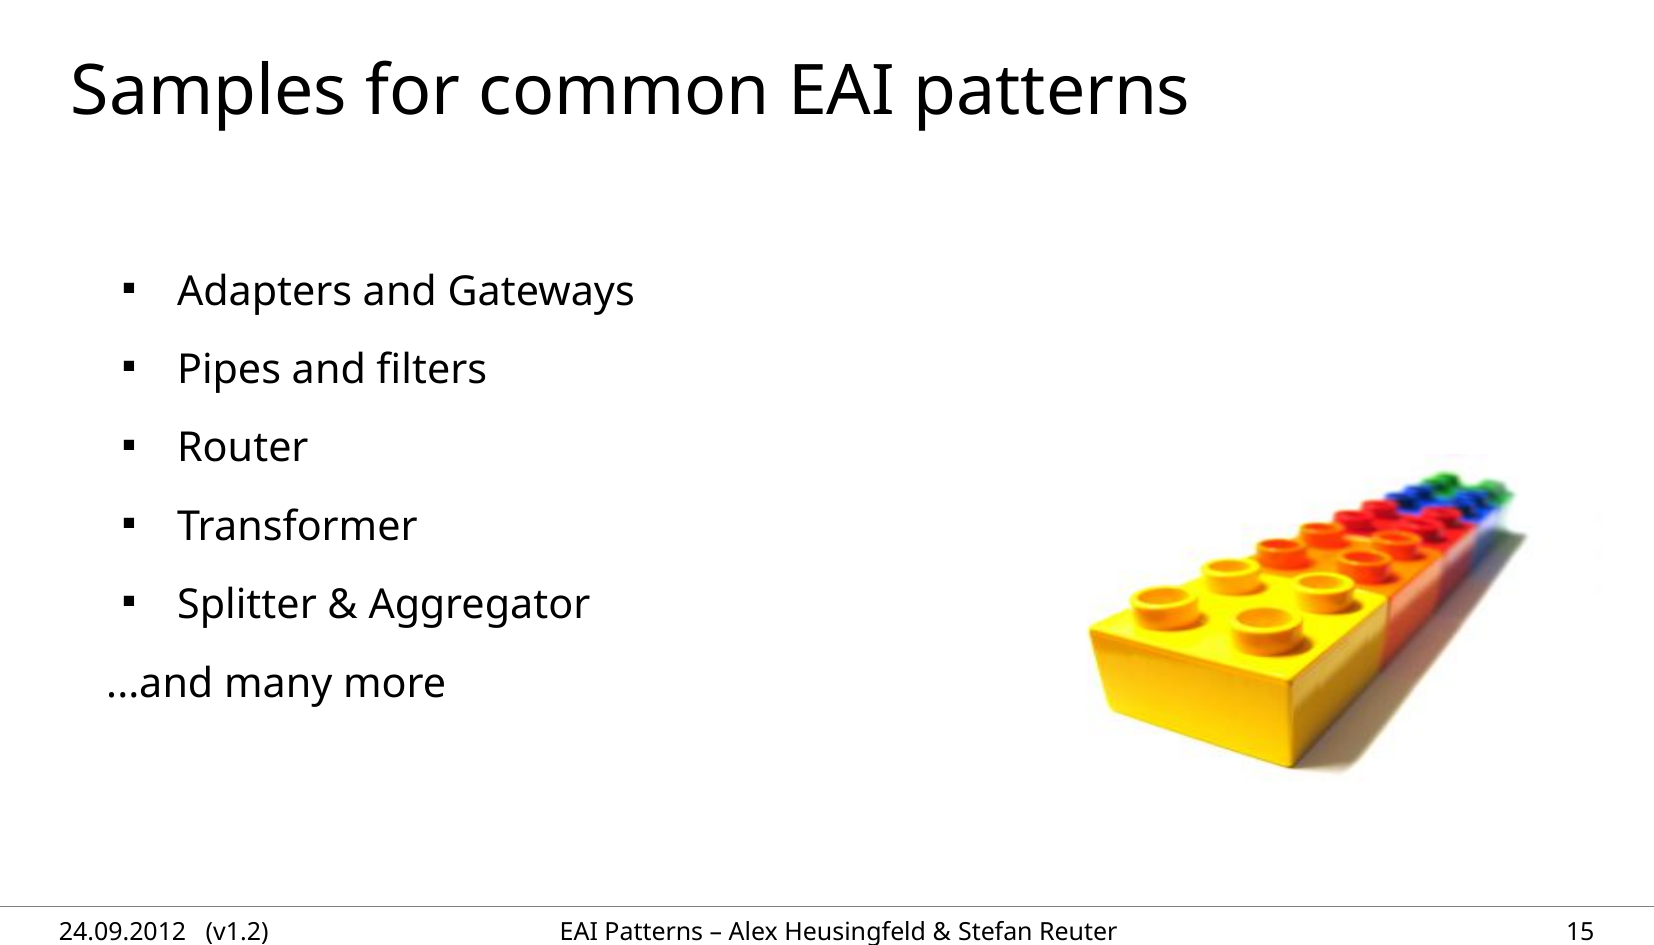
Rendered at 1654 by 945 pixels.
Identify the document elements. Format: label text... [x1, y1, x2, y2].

picture [1027, 454, 1603, 783]
list Adapters and Gateways Pipes and filters Router Transformer Splitter & Aggregator ...and many more [106, 260, 1538, 809]
title Samples for common EAI patterns [70, 17, 1583, 158]
